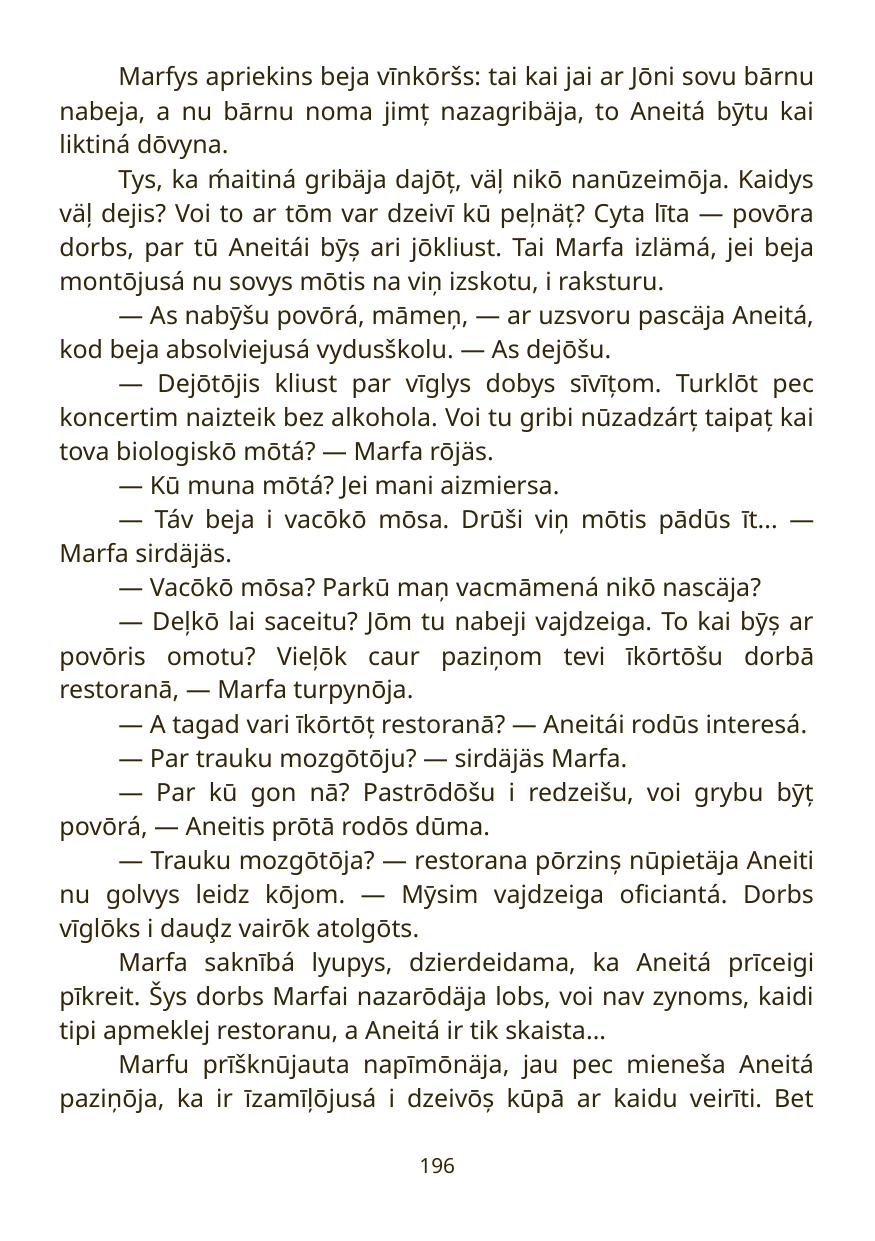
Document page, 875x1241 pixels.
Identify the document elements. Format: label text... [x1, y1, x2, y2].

text — Vacōkō mōsa? Parkū maņ vacmāmená nikō nascäja? [59, 570, 815, 604]
text — Par trauku mozgōtōju? — sirdäjäs Marfa. [59, 740, 815, 774]
text Marfu prīšknūjauta napīmōnäja, jau pec mieneša Aneitá paziņōja, ka ir īzamīļōjusá i dzeivōș kūpā ar kaidu veirīti. Bet [59, 1047, 815, 1115]
text Marfys apriekins beja vīnkōršs: tai kai jai ar Jōni sovu bārnu nabeja, a nu bārnu noma jimț nazagribäja, to Aneitá bȳtu kai liktiná dōvyna. [59, 59, 815, 161]
text — Deļkō lai saceitu? Jōm tu nabeji vajdzeiga. To kai bȳș ar povōris omotu? Vieļōk caur paziņom tevi īkōrtōšu dorbā restoranā, — Marfa turpynōja. [59, 604, 815, 706]
text — A tagad vari īkōrtōț restoranā? — Aneitái rodūs interesá. [59, 706, 815, 740]
text — Táv beja i vacōkō mōsa. Drūši viņ mōtis pādūs īt... — Marfa sirdäjäs. [59, 502, 815, 570]
text — As nabȳšu povōrá, māmeņ, — ar uzsvoru pascäja Aneitá, kod beja absolviejusá vydusškolu. — As dejōšu. [59, 297, 815, 366]
text — Trauku mozgōtōja? — restorana pōrzinș nūpietäja Aneiti nu golvys leidz kōjom. — Mȳsim vajdzeiga oficiantá. Dorbs vīglōks i dauḑz vairōk atolgōts. [59, 842, 815, 945]
text — Par kū gon nā? Pastrōdōšu i redzeišu, voi grybu bȳț povōrá, — Aneitis prōtā rodōs dūma. [59, 774, 815, 842]
text — Dejōtōjis kliust par vīglys dobys sīvīțom. Turklōt pec koncertim naizteik bez alkohola. Voi tu gribi nūzadzárț taipaț kai tova biologiskō mōtá? — Marfa rōjäs. [59, 366, 815, 468]
text Marfa saknībá lyupys, dzierdeidama, ka Aneitá prīceigi pīkreit. Šys dorbs Marfai nazarōdäja lobs, voi nav zynoms, kaidi tipi apmeklej restoranu, a Aneitá ir tik skaista... [59, 945, 815, 1047]
text Tys, ka ḿaitiná gribäja dajōț, väļ nikō nanūzeimōja. Kaidys väļ dejis? Voi to ar tōm var dzeivī kū peļnäț? Cyta līta — povōra dorbs, par tū Aneitái bȳș ari jōkliust. Tai Marfa izlämá, jei beja montōjusá nu sovys mōtis na viņ izskotu, i raksturu. [59, 161, 815, 297]
text — Kū muna mōtá? Jei mani aizmiersa. [59, 468, 815, 502]
